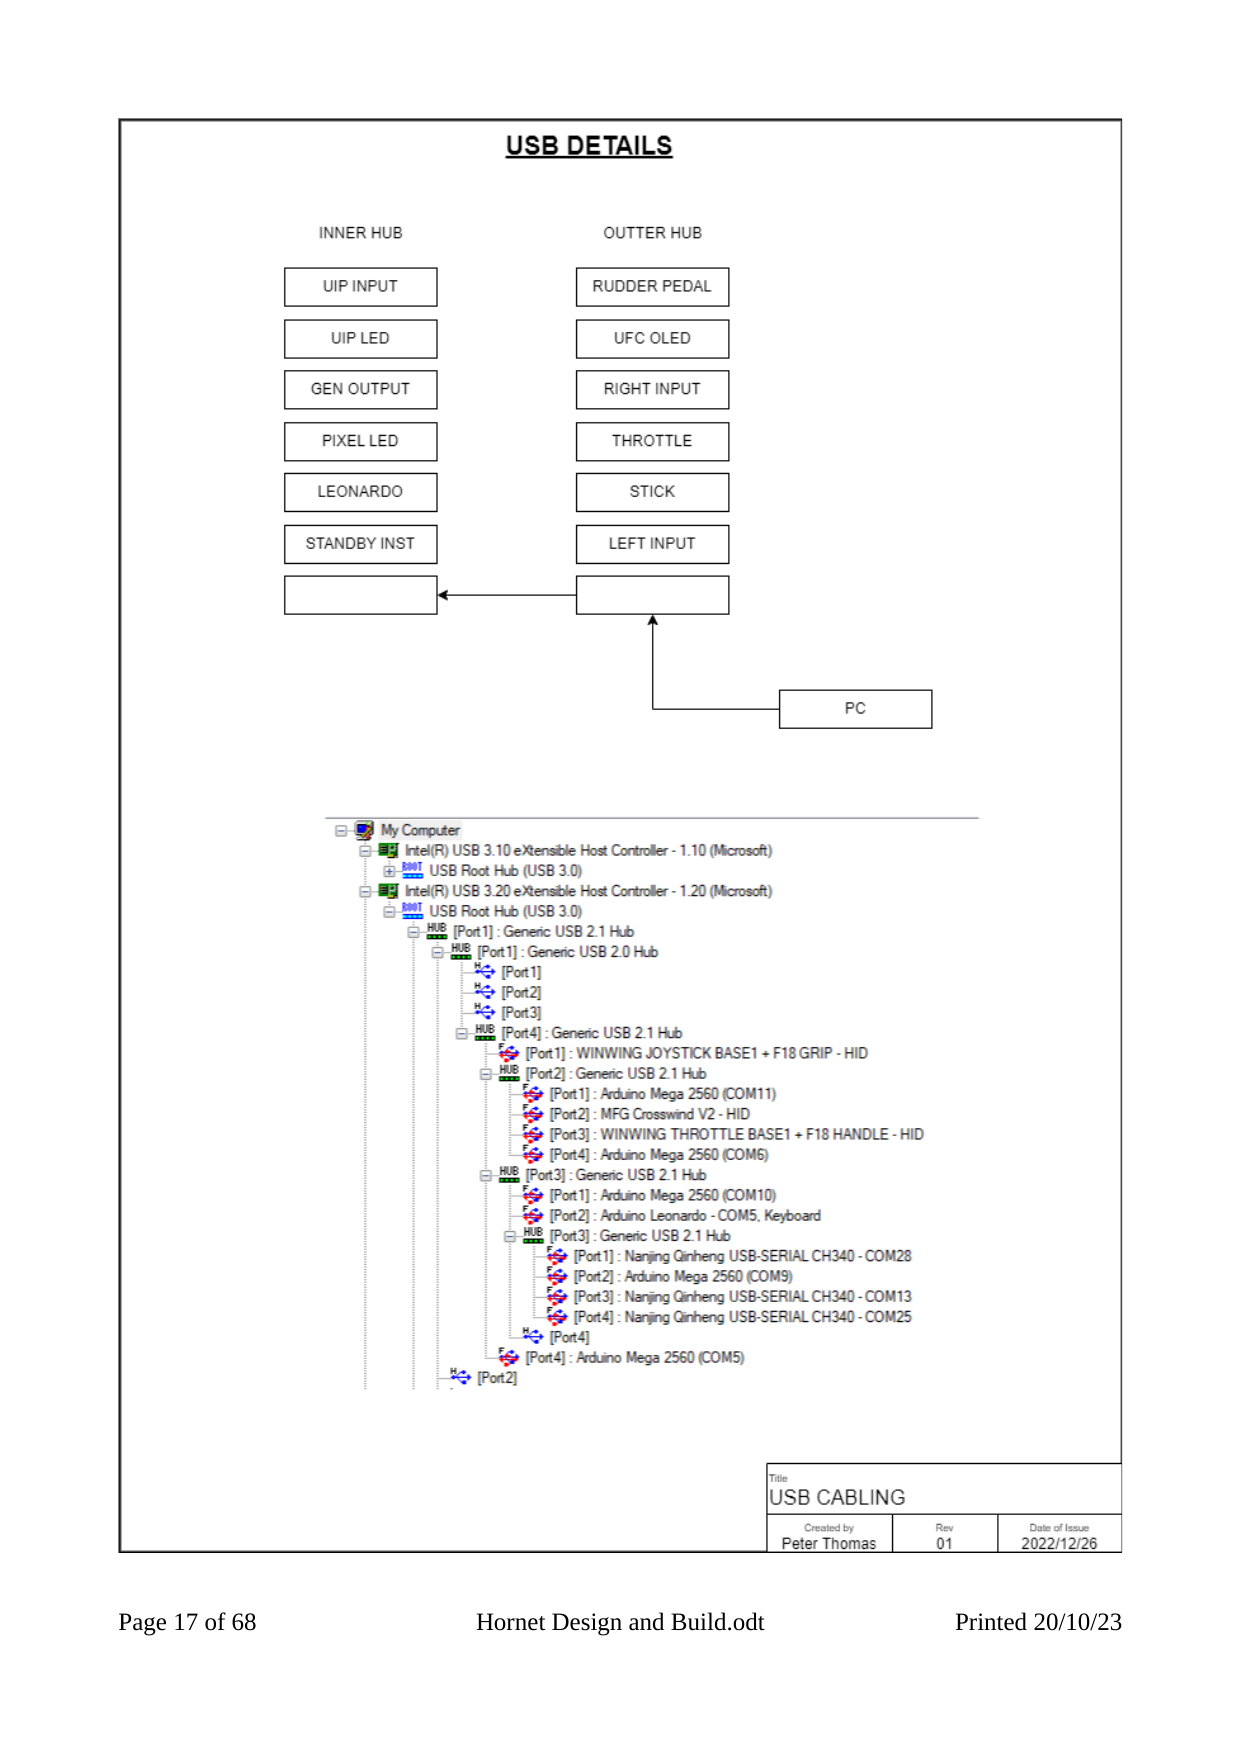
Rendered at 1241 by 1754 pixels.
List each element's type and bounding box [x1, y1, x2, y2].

picture [118, 118, 1123, 1553]
